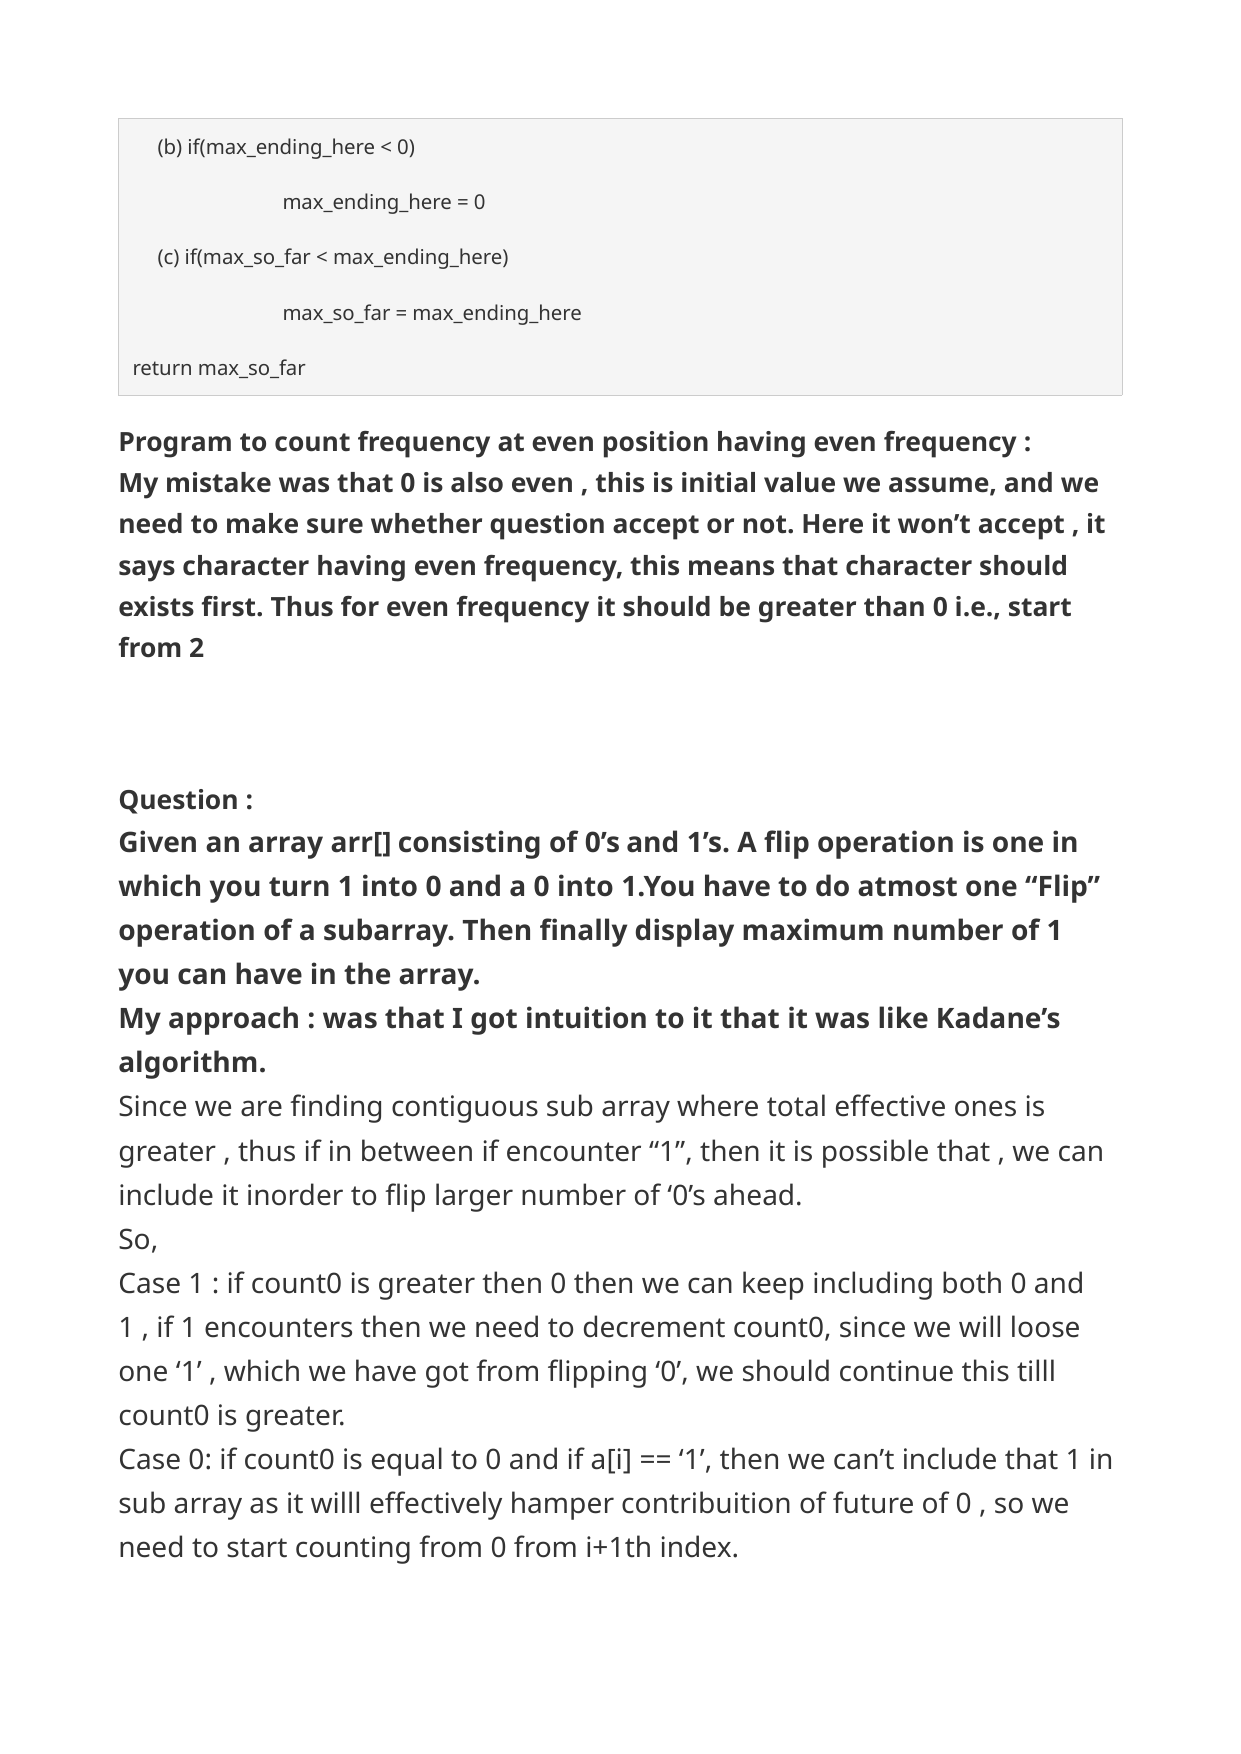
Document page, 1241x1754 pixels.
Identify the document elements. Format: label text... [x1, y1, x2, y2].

text Given an array arr[] consisting of 0’s and 1’s. A flip operation is one in which you turn 1 into 0 and a 0 into 1.You have to do atmost one “Flip” operation of a subarray. Then finally display maximum number of 1 you can have in the array. [118, 822, 1122, 993]
text max_so_far = max_ending_here [119, 284, 1122, 326]
text return max_so_far [119, 339, 1122, 395]
text My approach : was that I got intuition to it that it was like Kadane’s algorithm. [118, 999, 1122, 1081]
text Program to count frequency at even position having even frequency : [118, 423, 1122, 459]
text Case 1 : if count0 is greater then 0 then we can keep including both 0 and 1 , if 1 encounters then we need to decrement count0, since we will loose one ‘1’ , which we have got from flipping ‘0’, we should continue this tilll count0 is greater. [118, 1263, 1122, 1433]
text Since we are finding contiguous sub array where total effective ones is greater , thus if in between if encounter “1”, then it is possible that , we can include it inorder to flip larger number of ‘0’s ahead. [118, 1087, 1122, 1213]
text So, [118, 1219, 1122, 1257]
text max_ending_here = 0 [119, 173, 1122, 216]
text Question : [118, 781, 1122, 817]
text My mistake was that 0 is also even , this is initial value we assume, and we need to make sure whether question accept or not. Here it won’t accept , it says character having even frequency, this means that character should exists first. Thus for even frequency it should be greater than 0 i.e., start from 2 [118, 464, 1122, 665]
text Case 0: if count0 is equal to 0 and if a[i] == ‘1’, then we can’t include that 1 in sub array as it willl effectively hamper contribuition of future of 0 , so we need to start counting from 0 from i+1th index. [118, 1439, 1122, 1566]
text (c) if(max_so_far < max_ending_here) [119, 229, 1122, 271]
text (b) if(max_ending_here < 0) [119, 119, 1122, 160]
